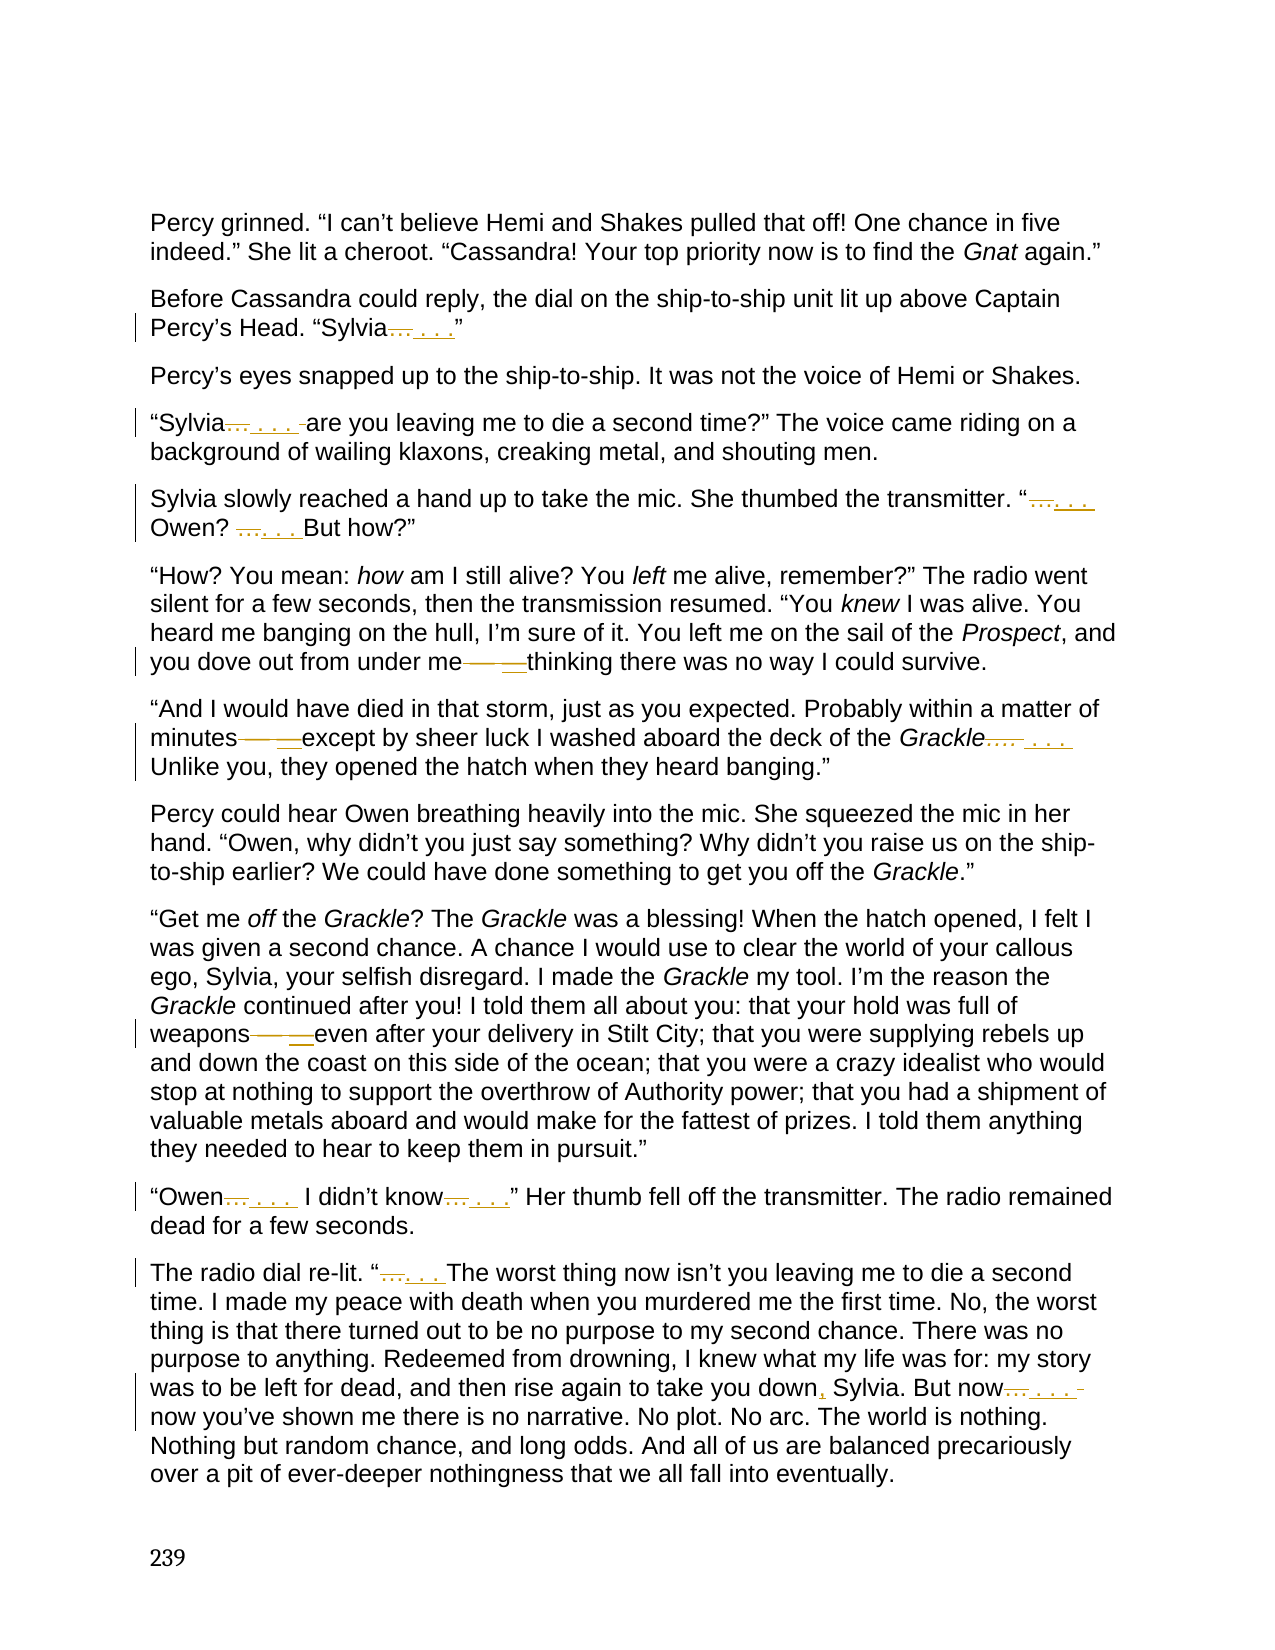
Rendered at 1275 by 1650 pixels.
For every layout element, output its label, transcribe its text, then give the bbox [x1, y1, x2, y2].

text Percy’s eyes snapped up to the ship-to-ship. It was not the voice of Hemi or Shakes. [150, 361, 1125, 389]
text Before Cassandra could reply, the dial on the ship-to-ship unit lit up above Captain Percy’s Head. “Sylvia . . .” [150, 284, 1125, 342]
text The radio dial re-lit. “. . . The worst thing now isn’t you leaving me to die a second time. I made my peace with death when you murdered me the first time. No, the worst thing is that there turned out to be no purpose to my second chance. There was no purpose to anything. Redeemed from drowning, I knew what my life was for: my story was to be left for dead, and then rise again to take you down, Sylvia. But now . . . now you’ve shown me there is no narrative. No plot. No arc. The world is nothing. Nothing but random chance, and long odds. And all of us are balanced precariously over a pit of ever-deeper nothingness that we all fall into eventually. [150, 1258, 1125, 1488]
text Percy grinned. “I can’t believe Hemi and Shakes pulled that off! One chance in five indeed.” She lit a cheroot. “Cassandra! Your top priority now is to find the Gnat again.” [150, 208, 1125, 266]
text “And I would have died in that storm, just as you expected. Probably within a matter of minutes—except by sheer luck I washed aboard the deck of the Grackle . . . Unlike you, they opened the hatch when they heard banging.” [150, 694, 1125, 781]
text “Owen . . . I didn’t know . . .” Her thumb fell off the transmitter. The radio remained dead for a few seconds. [150, 1182, 1125, 1239]
text Sylvia slowly reached a hand up to take the mic. She thumbed the transmitter. “. . . Owen? . . . But how?” [150, 484, 1125, 542]
text “Get me off the Grackle? The Grackle was a blessing! When the hatch opened, I felt I was given a second chance. A chance I would use to clear the world of your callous ego, Sylvia, your selfish disregard. I made the Grackle my tool. I’m the reason the Grackle continued after you! I told them all about you: that your hold was full of weapons—even after your delivery in Stilt City; that you were supplying rebels up and down the coast on this side of the ocean; that you were a crazy idealist who would stop at nothing to support the overthrow of Authority power; that you had a shipment of valuable metals aboard and would make for the fattest of prizes. I told them anything they needed to hear to keep them in pursuit.” [150, 904, 1125, 1163]
text “How? You mean: how am I still alive? You left me alive, remember?” The radio went silent for a few seconds, then the transmission resumed. “You knew I was alive. You heard me banging on the hull, I’m sure of it. You left me on the sail of the Prospect, and you dove out from under me—thinking there was no way I could survive. [150, 561, 1125, 676]
text Percy could hear Owen breathing heavily into the mic. She squeezed the mic in her hand. “Owen, why didn’t you just say something? Why didn’t you raise us on the ship-to-ship earlier? We could have done something to get you off the Grackle.” [150, 799, 1125, 886]
text “Sylvia . . . are you leaving me to die a second time?” The voice came riding on a background of wailing klaxons, creaking metal, and shouting men. [150, 408, 1125, 466]
